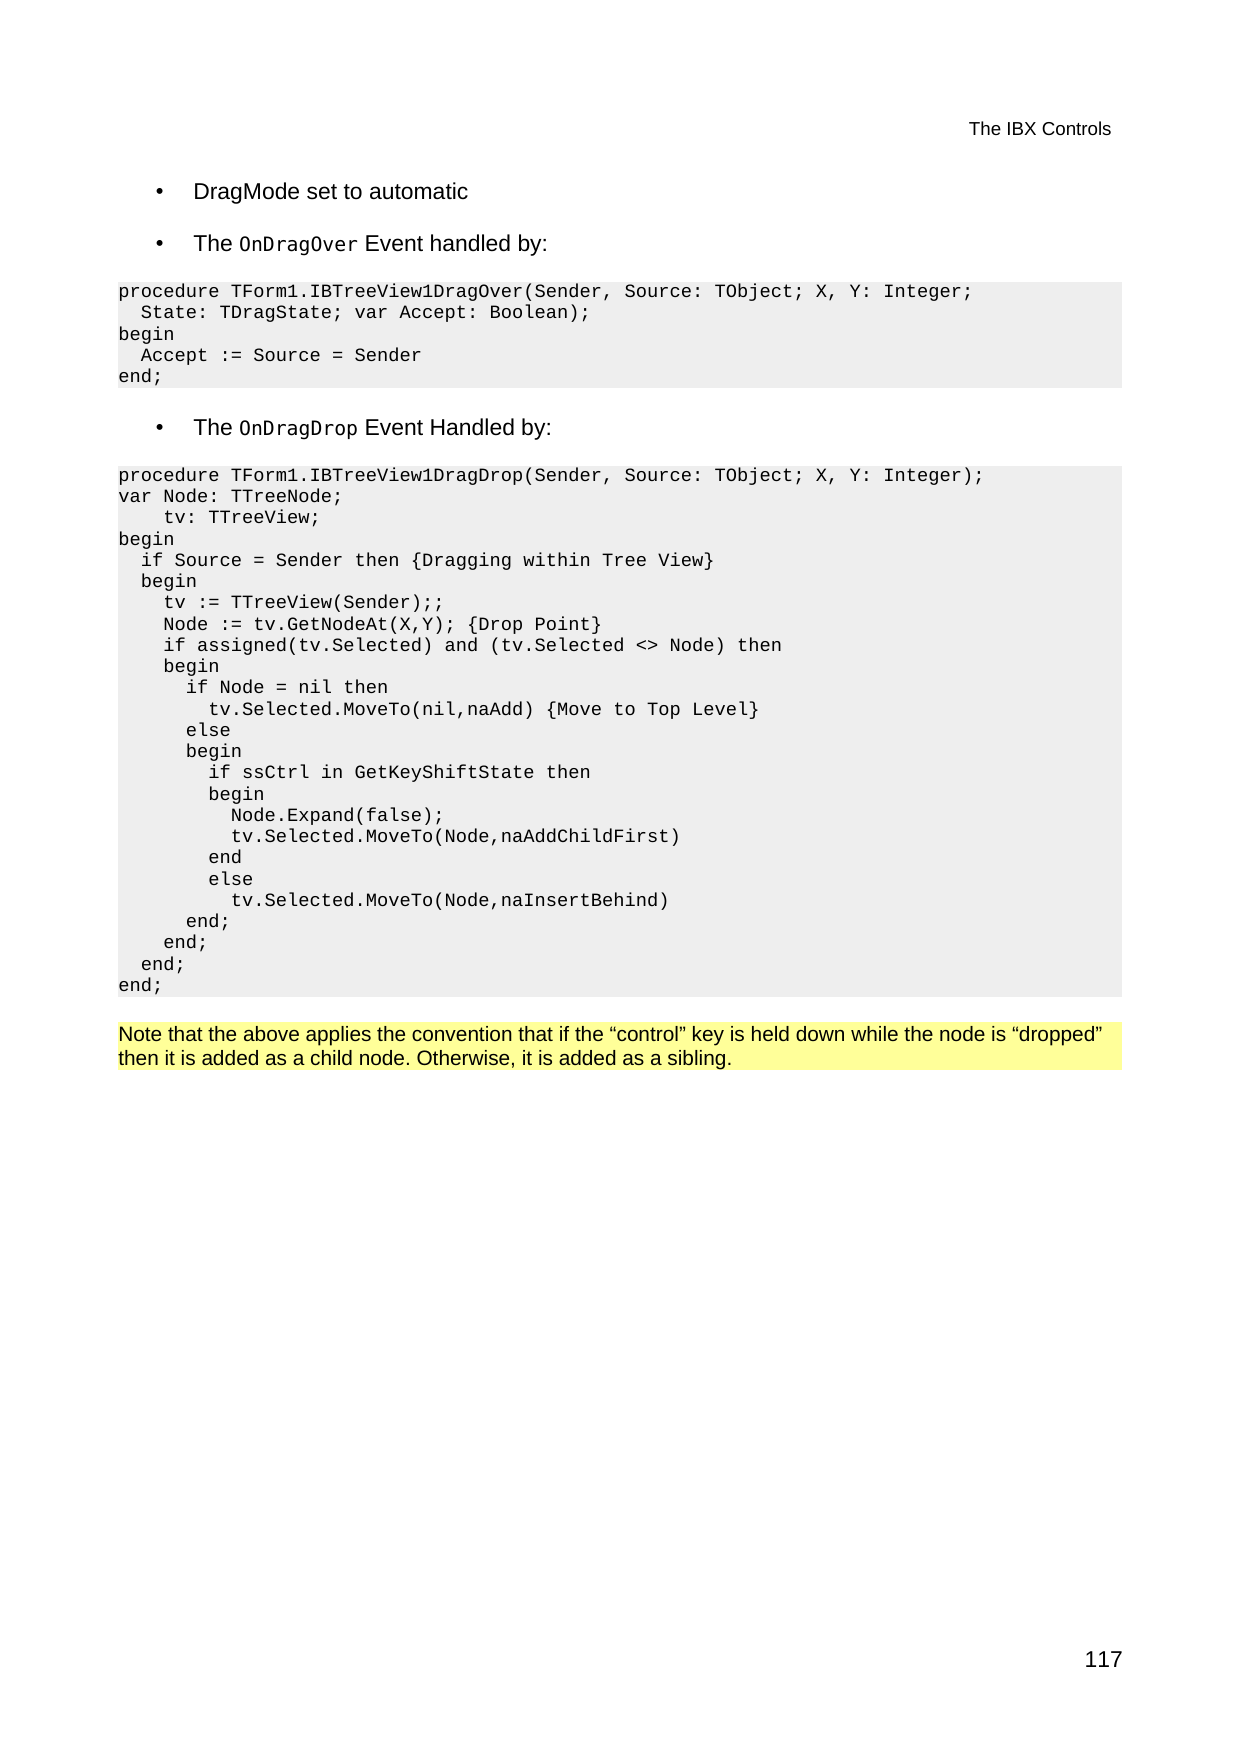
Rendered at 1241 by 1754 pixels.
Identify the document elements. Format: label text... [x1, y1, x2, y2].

text Node.Expand(false); [118, 806, 1122, 827]
text var Node: TTreeNode; [118, 487, 1122, 508]
text if Source = Sender then {Dragging within Tree View} [118, 551, 1122, 572]
text tv := TTreeView(Sender);; [118, 593, 1122, 614]
list The OnDragOver Event handled by: [156, 230, 1122, 256]
text begin [118, 784, 1122, 806]
text begin [118, 529, 1122, 551]
text if ssCtrl in GetKeyShiftState then [118, 763, 1122, 784]
text State: TDragState; var Accept: Boolean); [118, 303, 1122, 324]
text begin [118, 324, 1122, 346]
text else [118, 721, 1122, 742]
text tv.Selected.MoveTo(nil,naAdd) {Move to Top Level} [118, 699, 1122, 721]
text tv.Selected.MoveTo(Node,naAddChildFirst) [118, 827, 1122, 848]
text procedure TForm1.IBTreeView1DragDrop(Sender, Source: TObject; X, Y: Integer); [118, 466, 1122, 487]
text if assigned(tv.Selected) and (tv.Selected <> Node) then [118, 636, 1122, 657]
text begin [118, 657, 1122, 678]
text end; [118, 912, 1122, 933]
text end [118, 848, 1122, 869]
text end; [118, 933, 1122, 954]
text begin [118, 572, 1122, 593]
text Node := tv.GetNodeAt(X,Y); {Drop Point} [118, 614, 1122, 636]
text begin [118, 742, 1122, 763]
text Note that the above applies the convention that if the “control” key is held down while the node is “dropped” then it is added as a child node. Otherwise, it is added as a sibling. [118, 1022, 1122, 1070]
text else [118, 869, 1122, 891]
text end; [118, 976, 1122, 997]
list The OnDragDrop Event Handled by: [156, 414, 1122, 440]
text tv.Selected.MoveTo(Node,naInsertBehind) [118, 891, 1122, 912]
text procedure TForm1.IBTreeView1DragOver(Sender, Source: TObject; X, Y: Integer; [118, 282, 1122, 303]
text tv: TTreeView; [118, 508, 1122, 529]
list DragMode set to automatic [156, 178, 1122, 204]
text end; [118, 954, 1122, 976]
text Accept := Source = Sender [118, 346, 1122, 367]
text if Node = nil then [118, 678, 1122, 699]
text end; [118, 367, 1122, 388]
